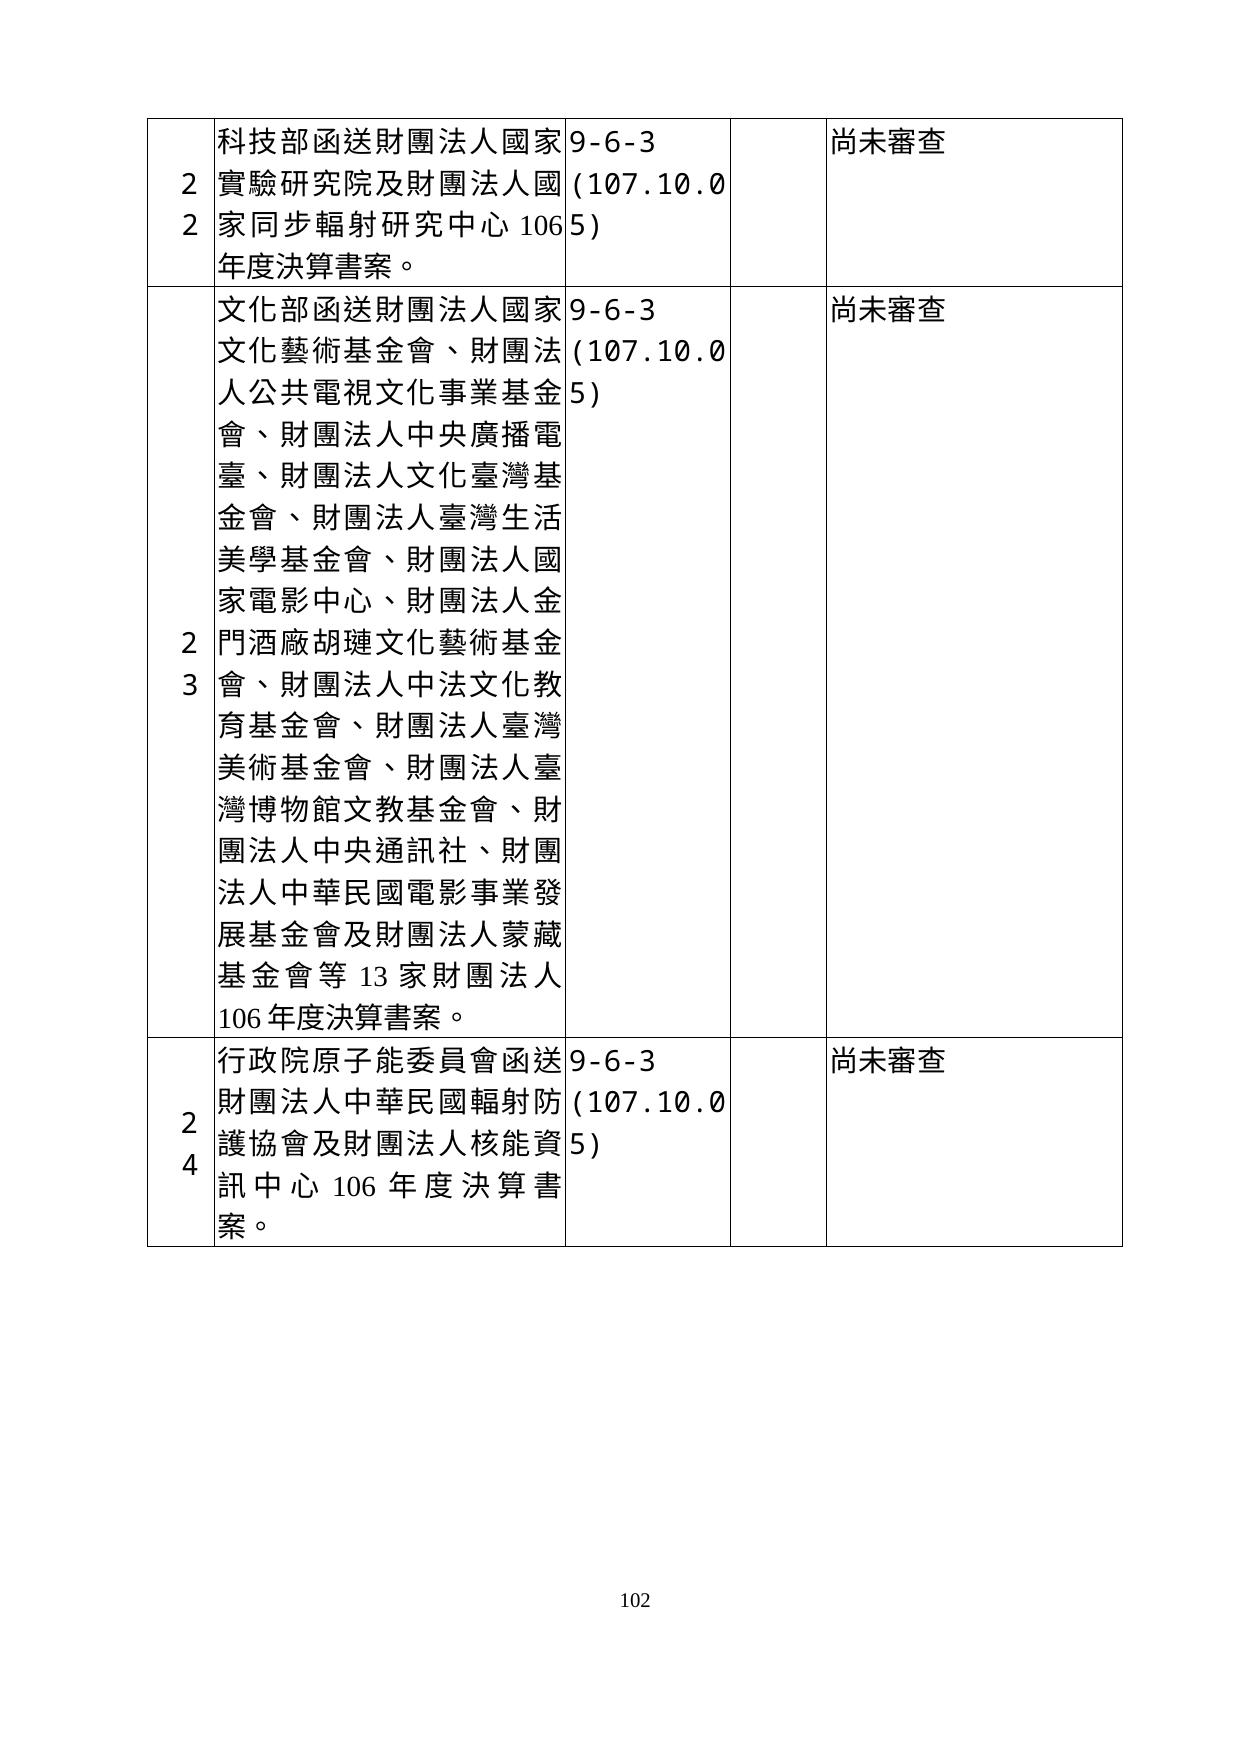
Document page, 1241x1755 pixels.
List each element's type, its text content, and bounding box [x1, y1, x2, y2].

table_cell [731, 1038, 826, 1246]
table_cell 9-6-3 (107.10.05) [566, 1038, 730, 1246]
table_cell 文化部函送財團法人國家文化藝術基金會、財團法人公共電視文化事業基金會、財團法人中央廣播電臺、財團法人文化臺灣基金會、財團法人臺灣生活美學基金會、財團法人國家電影中心、財團法人金門酒廠胡璉文化藝術基金會、財團法人中法文化教育基金會、財團法人臺灣美術基金會、財團法人臺灣博物館文教基金會、財團法人中央通訊社、財團法人中華民國電影事業發展基金會及財團法人蒙藏基金會等13家財團法人106年度決算書案。 [215, 287, 565, 1037]
table_cell [148, 287, 214, 1037]
table_cell [731, 287, 826, 1037]
table_cell 科技部函送財團法人國家實驗研究院及財團法人國家同步輻射研究中心106年度決算書案。 [215, 119, 565, 286]
table_cell [731, 119, 826, 286]
table_cell 9-6-3 (107.10.05) [566, 119, 730, 286]
table_cell 9-6-3 (107.10.05) [566, 287, 730, 1037]
table_cell 尚未審查 [827, 1038, 1122, 1246]
table_cell 行政院原子能委員會函送財團法人中華民國輻射防護協會及財團法人核能資訊中心106年度決算書案。 [215, 1038, 565, 1246]
table_cell [148, 1038, 214, 1246]
table_cell 尚未審查 [827, 119, 1122, 286]
table_cell [148, 119, 214, 286]
table_cell 尚未審查 [827, 287, 1122, 1037]
